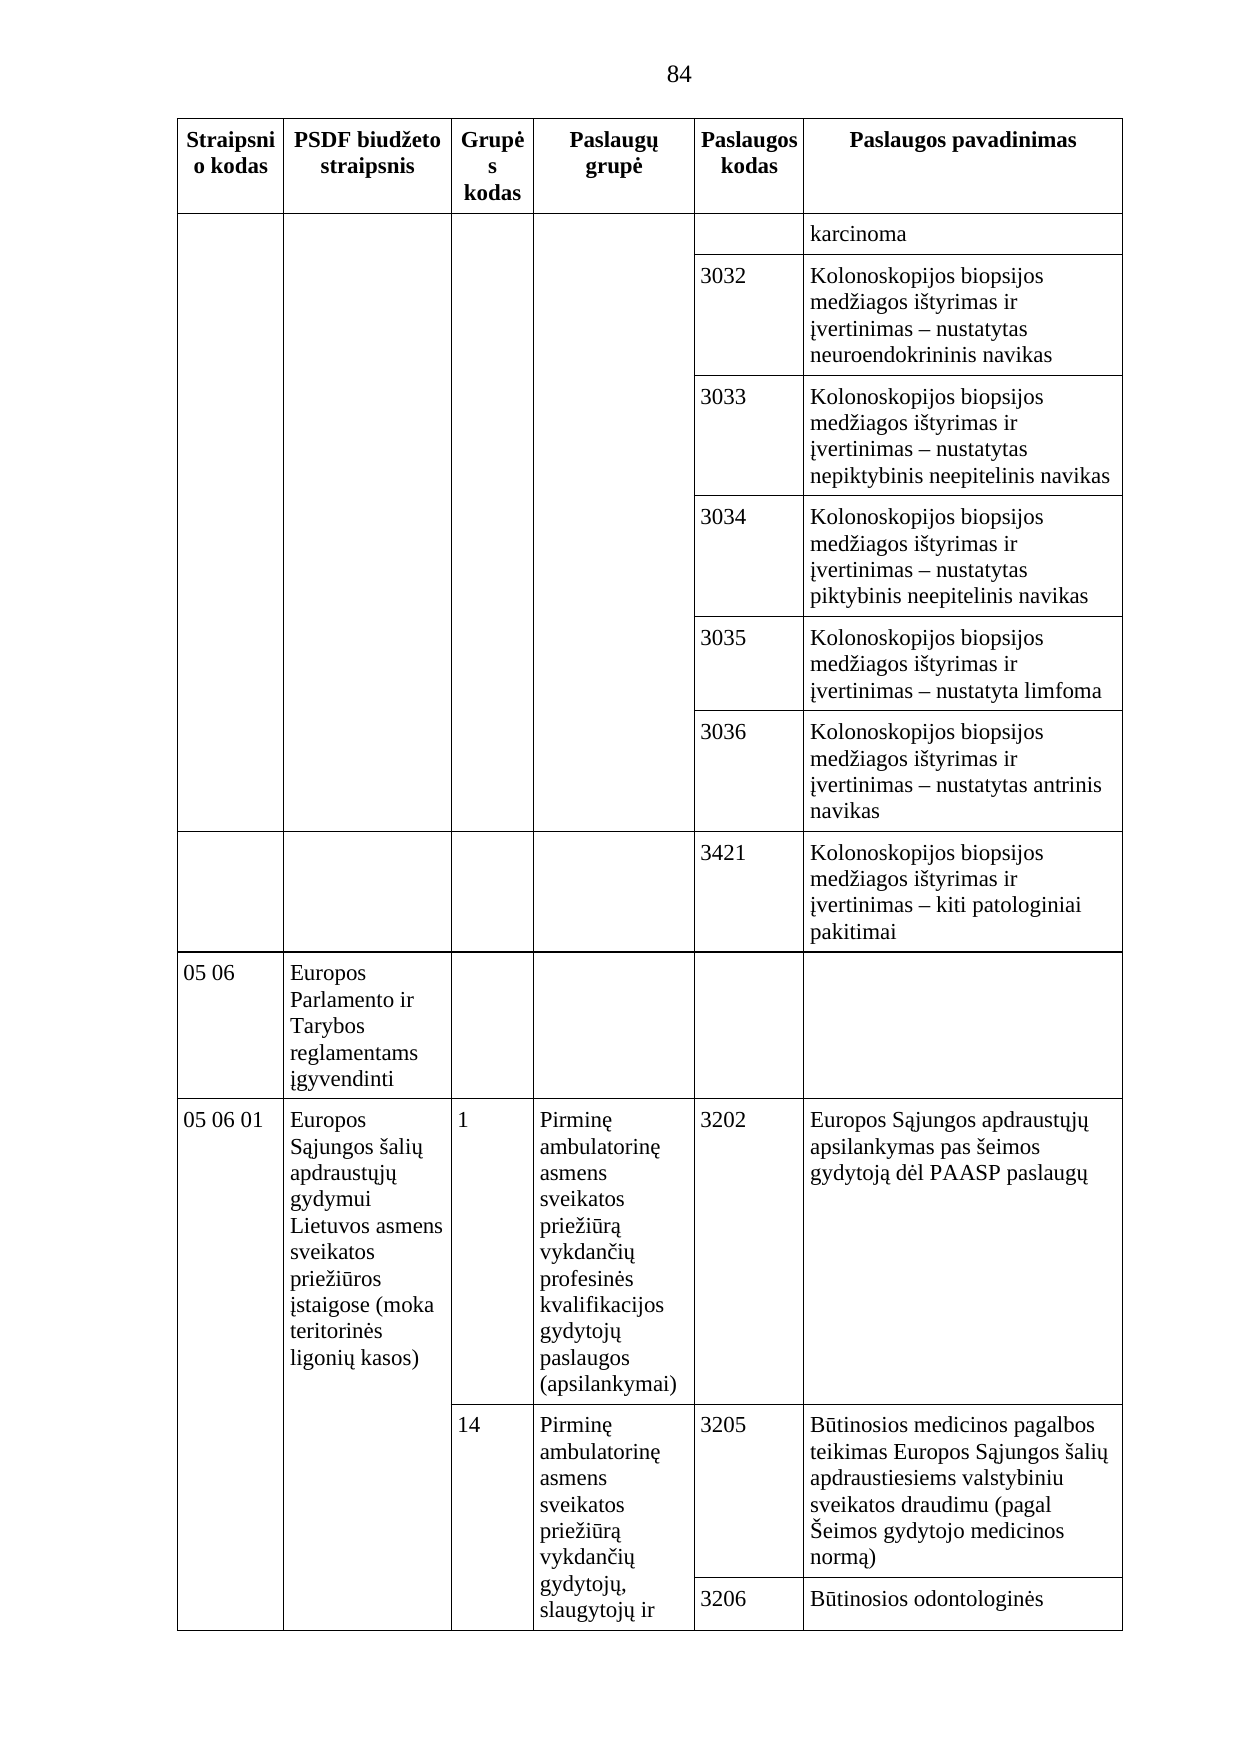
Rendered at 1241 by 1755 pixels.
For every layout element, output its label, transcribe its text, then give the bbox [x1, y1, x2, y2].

table_header Paslaugos pavadinimas [804, 119, 1122, 212]
table_cell [534, 953, 694, 1098]
table_cell [178, 832, 283, 951]
table_cell karcinoma [804, 214, 1122, 254]
table_cell [534, 375, 694, 495]
table_cell [452, 375, 533, 495]
table_cell Europos Sąjungos šalių apdraustųjų gydymui Lietuvos asmens sveikatos priežiūros įstaigose (moka teritorinės ligonių kasos) [284, 1099, 451, 1629]
table_cell 1 [452, 1099, 533, 1403]
table_cell [284, 616, 451, 710]
table_cell [284, 254, 451, 374]
table_cell [452, 616, 533, 710]
table_cell [284, 375, 451, 495]
table_cell [178, 495, 283, 616]
table_cell 3205 [695, 1405, 803, 1577]
table_cell [452, 254, 533, 374]
table_cell Būtinosios medicinos pagalbos teikimas Europos Sąjungos šalių apdraustiesiems valstybiniu sveikatos draudimu (pagal Šeimos gydytojo medicinos normą) [804, 1405, 1122, 1577]
table_cell 3032 [695, 255, 803, 374]
table_cell 3206 [695, 1578, 803, 1629]
table_cell [804, 953, 1122, 1098]
table_cell [534, 254, 694, 374]
table_cell Kolonoskopijos biopsijos medžiagos ištyrimas ir įvertinimas – kiti patologiniai pakitimai [804, 832, 1122, 951]
table_cell [178, 710, 283, 831]
table_cell [534, 495, 694, 616]
table_cell Kolonoskopijos biopsijos medžiagos ištyrimas ir įvertinimas – nustatyta limfoma [804, 617, 1122, 710]
table_cell 14 [452, 1405, 533, 1629]
table_cell [534, 616, 694, 710]
table_cell Europos Parlamento ir Tarybos reglamentams įgyvendinti [284, 953, 451, 1098]
table_cell [178, 214, 283, 254]
table_cell [534, 832, 694, 951]
table_cell Pirminę ambulatorinę asmens sveikatos priežiūrą vykdančių gydytojų, slaugytojų ir [534, 1405, 694, 1629]
table_cell [695, 214, 803, 254]
table_cell [284, 710, 451, 831]
table_cell [284, 214, 451, 254]
table_cell Kolonoskopijos biopsijos medžiagos ištyrimas ir įvertinimas – nustatytas nepiktybinis neepitelinis navikas [804, 376, 1122, 495]
table_cell [695, 953, 803, 1098]
table_cell 3036 [695, 711, 803, 831]
table_cell Pirminę ambulatorinę asmens sveikatos priežiūrą vykdančių profesinės kvalifikacijos gydytojų paslaugos (apsilankymai) [534, 1099, 694, 1403]
table_header Paslaugos kodas [695, 119, 803, 212]
table_cell 3034 [695, 496, 803, 616]
table_header Grupės kodas [452, 119, 533, 212]
table_cell [452, 214, 533, 254]
table_cell [534, 710, 694, 831]
table_cell [452, 832, 533, 951]
table_cell [284, 495, 451, 616]
table_cell Kolonoskopijos biopsijos medžiagos ištyrimas ir įvertinimas – nustatytas neuroendokrininis navikas [804, 255, 1122, 374]
table_cell 05 06 [178, 953, 283, 1098]
table_cell [178, 254, 283, 374]
table_cell [178, 375, 283, 495]
table_cell 3202 [695, 1099, 803, 1403]
table_cell 3035 [695, 617, 803, 710]
table_cell [284, 832, 451, 951]
table_header Straipsnio kodas [178, 119, 283, 212]
table_cell 3033 [695, 376, 803, 495]
table_header Paslaugų grupė [534, 119, 694, 212]
table_cell 05 06 01 [178, 1099, 283, 1629]
table_cell [452, 953, 533, 1098]
table_cell [452, 495, 533, 616]
table_cell Kolonoskopijos biopsijos medžiagos ištyrimas ir įvertinimas – nustatytas antrinis navikas [804, 711, 1122, 831]
table_cell [534, 214, 694, 254]
table_cell [178, 616, 283, 710]
table_cell Kolonoskopijos biopsijos medžiagos ištyrimas ir įvertinimas – nustatytas piktybinis neepitelinis navikas [804, 496, 1122, 616]
table_header PSDF biudžeto straipsnis [284, 119, 451, 212]
table_cell Būtinosios odontologinės [804, 1578, 1122, 1629]
table_cell [452, 710, 533, 831]
table_cell Europos Sąjungos apdraustųjų apsilankymas pas šeimos gydytoją dėl PAASP paslaugų [804, 1099, 1122, 1403]
table_cell 3421 [695, 832, 803, 951]
